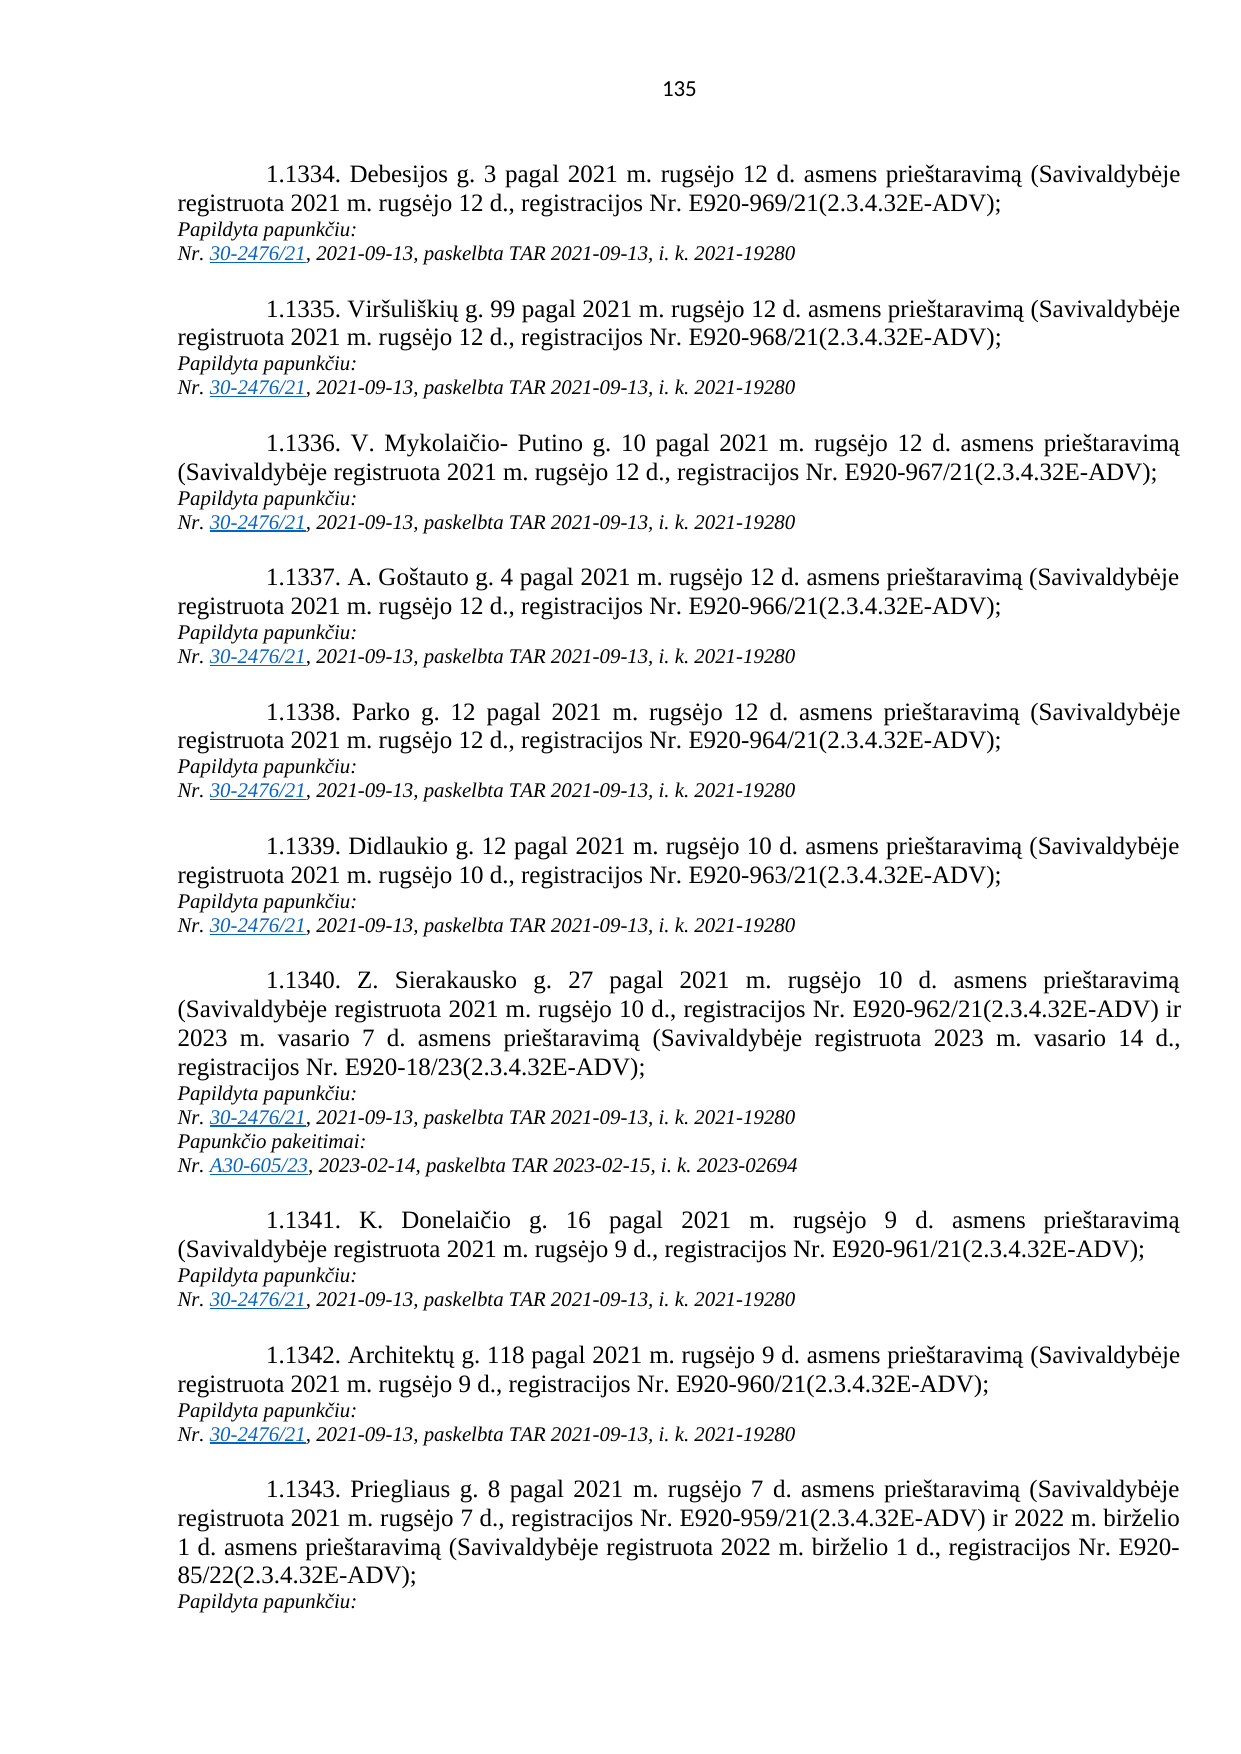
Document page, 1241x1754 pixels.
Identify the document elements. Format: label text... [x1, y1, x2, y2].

text Nr. 30-2476/21, 2021-09-13, paskelbta TAR 2021-09-13, i. k. 2021-19280 [177, 913, 1181, 937]
text 1.1342. Architektų g. 118 pagal 2021 m. rugsėjo 9 d. asmens prieštaravimą (Savivaldybėje registruota 2021 m. rugsėjo 9 d., registracijos Nr. E920-960/21(2.3.4.32E-ADV); [177, 1340, 1181, 1397]
text Papildyta papunkčiu: [177, 754, 1181, 778]
text 1.1338. Parko g. 12 pagal 2021 m. rugsėjo 12 d. asmens prieštaravimą (Savivaldybėje registruota 2021 m. rugsėjo 12 d., registracijos Nr. E920-964/21(2.3.4.32E-ADV); [177, 697, 1181, 754]
text 1.1337. A. Goštauto g. 4 pagal 2021 m. rugsėjo 12 d. asmens prieštaravimą (Savivaldybėje registruota 2021 m. rugsėjo 12 d., registracijos Nr. E920-966/21(2.3.4.32E-ADV); [177, 562, 1181, 620]
text Papildyta papunkčiu: [177, 1397, 1181, 1422]
text Nr. 30-2476/21, 2021-09-13, paskelbta TAR 2021-09-13, i. k. 2021-19280 [177, 778, 1181, 802]
text 1.1336. V. Mykolaičio- Putino g. 10 pagal 2021 m. rugsėjo 12 d. asmens prieštaravimą (Savivaldybėje registruota 2021 m. rugsėjo 12 d., registracijos Nr. E920-967/21(2.3.4.32E-ADV); [177, 428, 1181, 486]
text Nr. 30-2476/21, 2021-09-13, paskelbta TAR 2021-09-13, i. k. 2021-19280 [177, 375, 1181, 399]
text Nr. 30-2476/21, 2021-09-13, paskelbta TAR 2021-09-13, i. k. 2021-19280 [177, 241, 1181, 265]
text Nr. A30-605/23, 2023-02-14, paskelbta TAR 2023-02-15, i. k. 2023-02694 [177, 1153, 1181, 1177]
text Nr. 30-2476/21, 2021-09-13, paskelbta TAR 2021-09-13, i. k. 2021-19280 [177, 1287, 1181, 1311]
text 1.1334. Debesijos g. 3 pagal 2021 m. rugsėjo 12 d. asmens prieštaravimą (Savivaldybėje registruota 2021 m. rugsėjo 12 d., registracijos Nr. E920-969/21(2.3.4.32E-ADV); [177, 159, 1181, 217]
text Papildyta papunkčiu: [177, 1081, 1181, 1105]
text Papildyta papunkčiu: [177, 351, 1181, 375]
text Papildyta papunkčiu: [177, 1263, 1181, 1287]
text Papildyta papunkčiu: [177, 889, 1181, 913]
text 1.1335. Viršuliškių g. 99 pagal 2021 m. rugsėjo 12 d. asmens prieštaravimą (Savivaldybėje registruota 2021 m. rugsėjo 12 d., registracijos Nr. E920-968/21(2.3.4.32E-ADV); [177, 294, 1181, 351]
text Papunkčio pakeitimai: [177, 1129, 1181, 1153]
text Nr. 30-2476/21, 2021-09-13, paskelbta TAR 2021-09-13, i. k. 2021-19280 [177, 1422, 1181, 1446]
text 1.1341. K. Donelaičio g. 16 pagal 2021 m. rugsėjo 9 d. asmens prieštaravimą (Savivaldybėje registruota 2021 m. rugsėjo 9 d., registracijos Nr. E920-961/21(2.3.4.32E-ADV); [177, 1206, 1181, 1263]
text Nr. 30-2476/21, 2021-09-13, paskelbta TAR 2021-09-13, i. k. 2021-19280 [177, 510, 1181, 534]
text 1.1340. Z. Sierakausko g. 27 pagal 2021 m. rugsėjo 10 d. asmens prieštaravimą (Savivaldybėje registruota 2021 m. rugsėjo 10 d., registracijos Nr. E920-962/21(2.3.4.32E-ADV) ir 2023 m. vasario 7 d. asmens prieštaravimą (Savivaldybėje registruota 2023 m. vasario 14 d., registracijos Nr. E920-18/23(2.3.4.32E-ADV); [177, 966, 1181, 1081]
text Papildyta papunkčiu: [177, 620, 1181, 644]
text Papildyta papunkčiu: [177, 486, 1181, 510]
text 1.1339. Didlaukio g. 12 pagal 2021 m. rugsėjo 10 d. asmens prieštaravimą (Savivaldybėje registruota 2021 m. rugsėjo 10 d., registracijos Nr. E920-963/21(2.3.4.32E-ADV); [177, 831, 1181, 889]
text Nr. 30-2476/21, 2021-09-13, paskelbta TAR 2021-09-13, i. k. 2021-19280 [177, 1105, 1181, 1129]
text Nr. 30-2476/21, 2021-09-13, paskelbta TAR 2021-09-13, i. k. 2021-19280 [177, 644, 1181, 668]
text Papildyta papunkčiu: [177, 217, 1181, 241]
text Papildyta papunkčiu: [177, 1589, 1181, 1613]
text 1.1343. Priegliaus g. 8 pagal 2021 m. rugsėjo 7 d. asmens prieštaravimą (Savivaldybėje registruota 2021 m. rugsėjo 7 d., registracijos Nr. E920-959/21(2.3.4.32E-ADV) ir 2022 m. birželio 1 d. asmens prieštaravimą (Savivaldybėje registruota 2022 m. birželio 1 d., registracijos Nr. E920-85/22(2.3.4.32E-ADV); [177, 1474, 1181, 1589]
